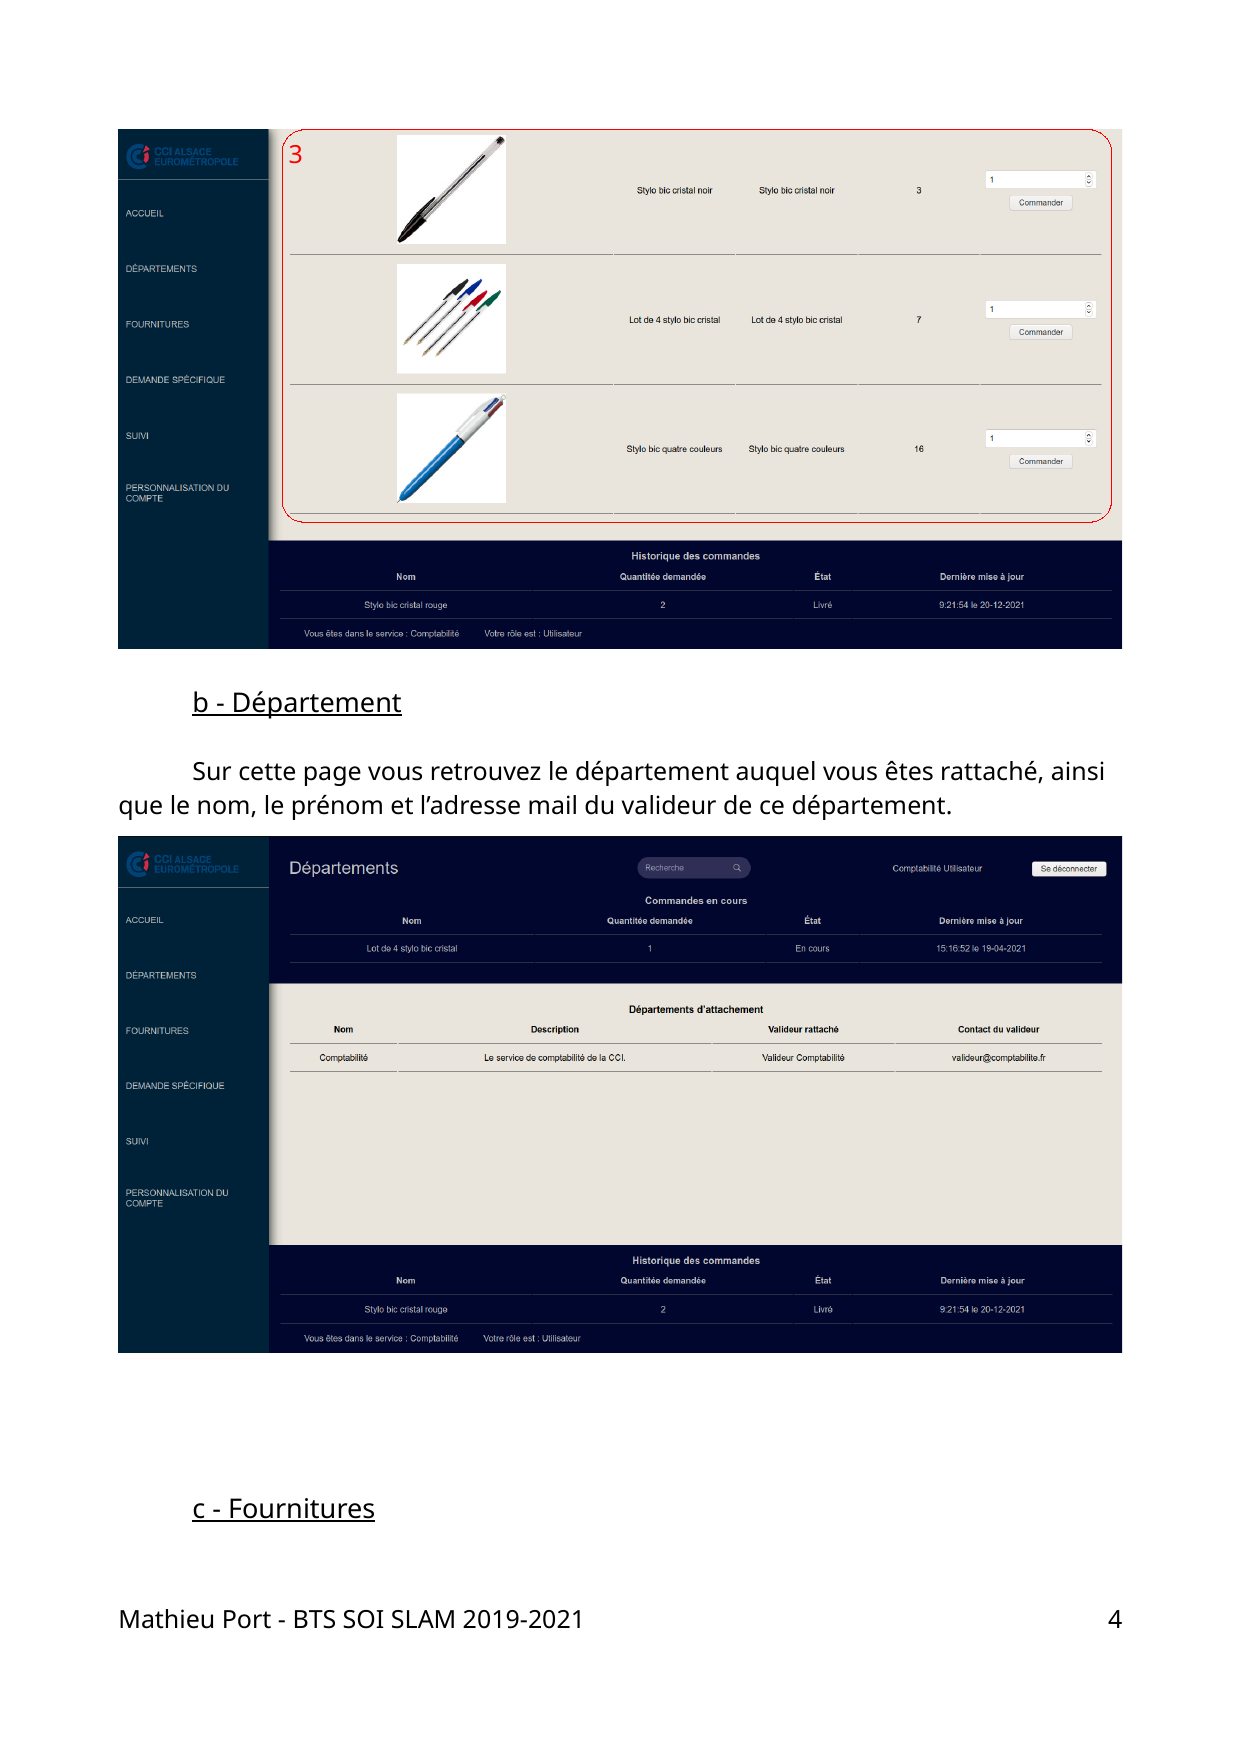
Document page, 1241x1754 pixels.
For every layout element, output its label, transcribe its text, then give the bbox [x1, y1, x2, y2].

picture [118, 129, 1123, 649]
picture [118, 836, 1123, 1353]
subtitle c - Fournitures [118, 1489, 1122, 1526]
subtitle b - Département [118, 683, 1122, 720]
text Sur cette page vous retrouvez le département auquel vous êtes rattaché, ainsi que le nom, le prénom et l’adresse mail du valideur de ce département. [118, 754, 1122, 822]
